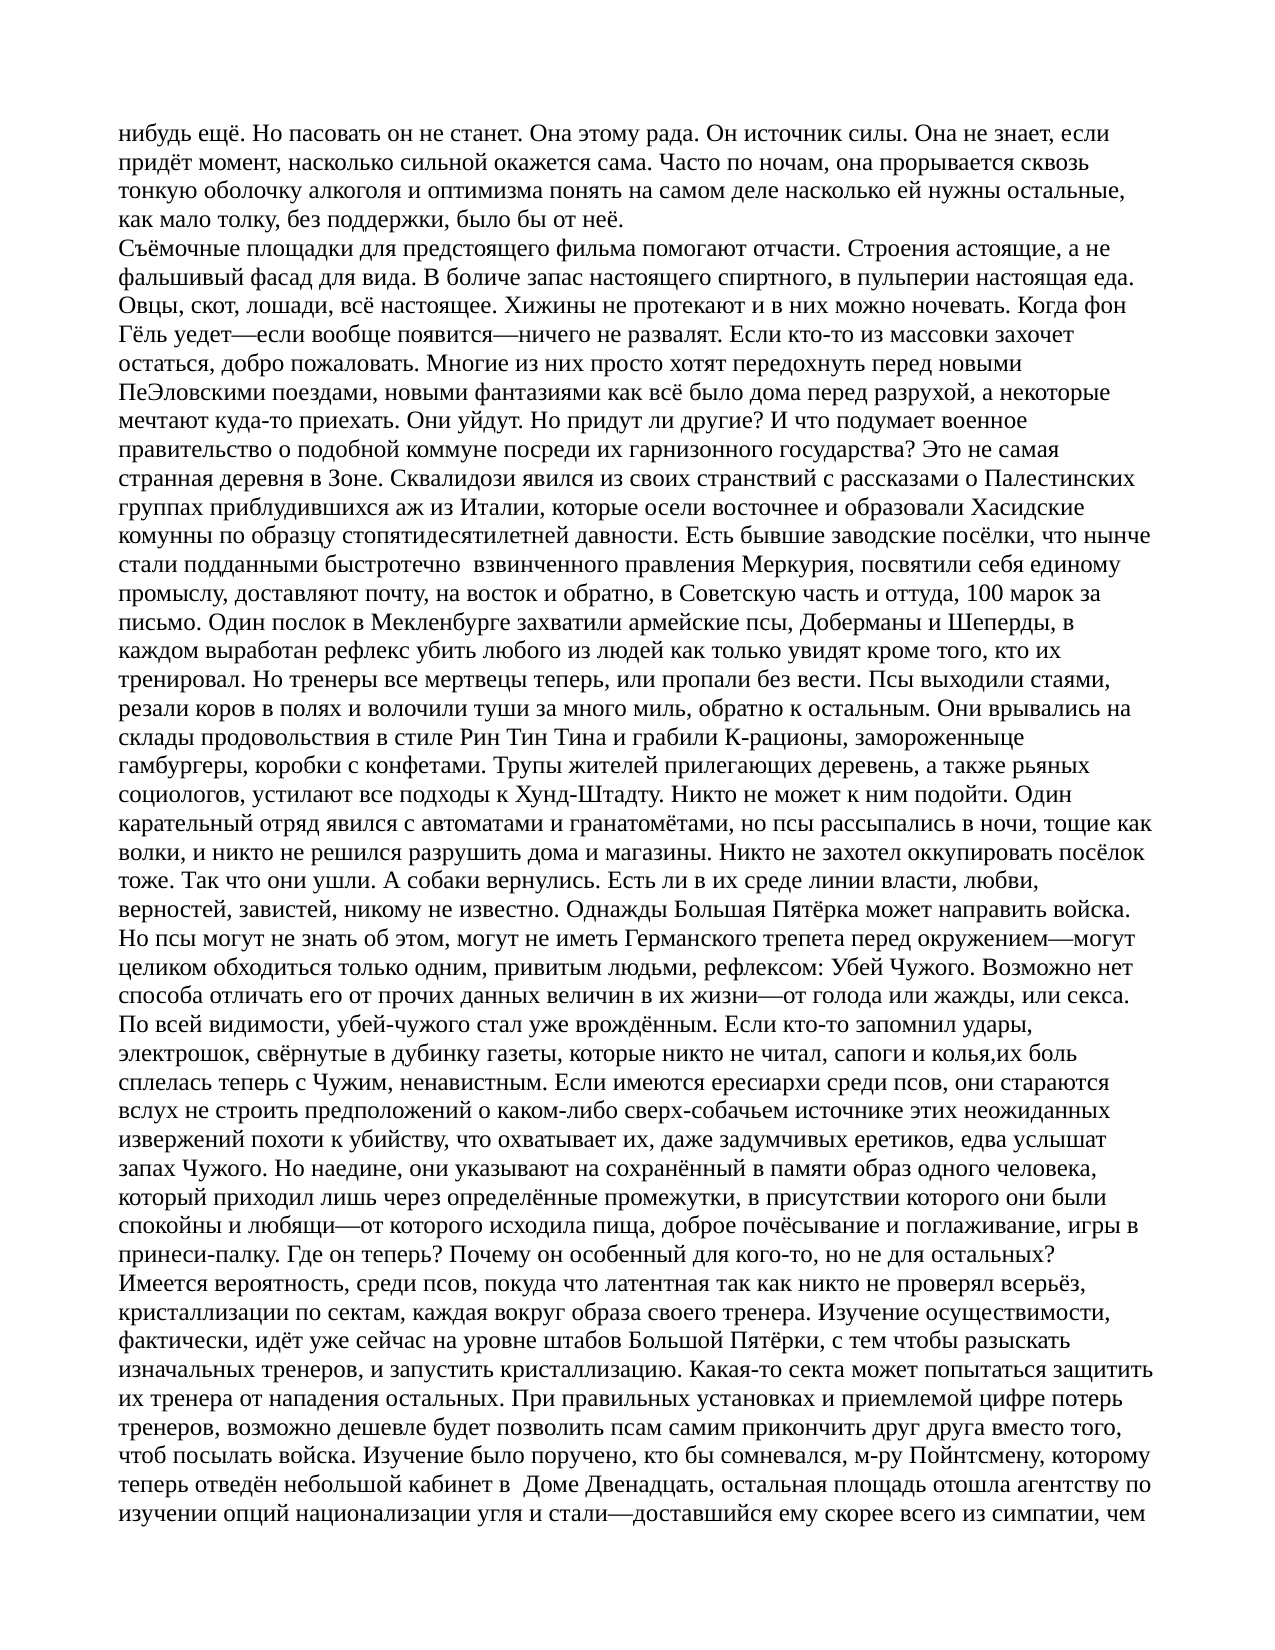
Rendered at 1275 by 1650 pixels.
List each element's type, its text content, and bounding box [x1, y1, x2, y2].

text нибудь ещё. Но пасовать он не станет. Она этому рада. Он источник силы. Она не знает, если придёт момент, насколько сильной окажется сама. Часто по ночам, она прорывается сквозь тонкую оболочку алкоголя и оптимизма понять на самом деле насколько ей нужны остальные, как мало толку, без поддержки, было бы от неё. [118, 118, 1157, 233]
text Имеется вероятность, среди псов, покуда что латентная так как никто не проверял всерьёз, кристаллизации по сектам, каждая вокруг образа своего тренера. Изучение осуществимости, фактически, идёт уже сейчас на уровне штабов Большой Пятёрки, с тем чтобы разыскать изначальных тренеров, и запустить кристаллизацию. Какая-то секта может попытаться защитить их тренера от нападения остальных. При правильных установках и приемлемой цифре потерь тренеров, возможно дешевле будет позволить псам самим прикончить друг друга вместо того, чтоб посылать войска. Изучение было поручено, кто бы сомневался, м-ру Пойнтсмену, которому теперь отведён небольшой кабинет в Доме Двенадцать, остальная площадь отошла агентству по изучении опций национализации угля и стали—доставшийся ему скорее всего из симпатии, чем [118, 1268, 1157, 1527]
text Съёмочные площадки для предстоящего фильма помогают отчасти. Строения астоящие, а не фальшивый фасад для вида. В боличе запас настоящего спиртного, в пульперии настоящая еда. Овцы, скот, лошади, всё настоящее. Хижины не протекают и в них можно ночевать. Когда фон Гёль уедет—если вообще появится—ничего не развалят. Если кто-то из массовки захочет остаться, добро пожаловать. Многие из них просто хотят передохнуть перед новыми ПеЭловскими поездами, новыми фантазиями как всё было дома перед разрухой, а некоторые мечтают куда-то приехать. Они уйдут. Но придут ли другие? И что подумает военное правительство о подобной коммуне посреди их гарнизонного государства? Это не самая странная деревня в Зоне. Сквалидози явился из своих странствий с рассказами о Палестинских группах приблудившихся аж из Италии, которые осели восточнее и образовали Хасидские комунны по образцу стопятидесятилетней давности. Есть бывшие заводские посёлки, что нынче стали подданными быстротечно взвинченного правления Меркурия, посвятили себя единому промыслу, доставляют почту, на восток и обратно, в Советскую часть и оттуда, 100 марок за письмо. Один послок в Мекленбурге захватили армейские псы, Доберманы и Шеперды, в каждом выработан рефлекс убить любого из людей как только увидят кроме того, кто их тренировал. Но тренеры все мертвецы теперь, или пропали без вести. Псы выходили стаями, резали коров в полях и волочили туши за много миль, обратно к остальным. Они врывались на склады продовольствия в стиле Рин Тин Тина и грабили К-рационы, замороженныце гамбургеры, коробки с конфетами. Трупы жителей прилегающих деревень, а также рьяных социологов, устилают все подходы к Хунд-Штадту. Никто не может к ним подойти. Один карательный отряд явился с автоматами и гранатомётами, но псы рассыпались в ночи, тощие как волки, и никто не решился разрушить дома и магазины. Никто не захотел оккупировать посёлок тоже. Так что они ушли. А собаки вернулись. Есть ли в их среде линии власти, любви, верностей, завистей, никому не известно. Однажды Большая Пятёрка может направить войска. Но псы могут не знать об этом, могут не иметь Германского трепета перед окружением—могут целиком обходиться только одним, привитым людьми, рефлексом: Убей Чужого. Возможно нет способа отличать его от прочих данных величин в их жизни—от голода или жажды, или секса. По всей видимости, убей-чужого стал уже врождённым. Если кто-то запомнил удары, электрошок, свёрнутые в дубинку газеты, которые никто не читал, сапоги и колья,их боль сплелась теперь с Чужим, ненавистным. Если имеются ересиархи среди псов, они стараются вслух не строить предположений о каком-либо сверх-собачьем источнике этих неожиданных извержений похоти к убийству, что охватывает их, даже задумчивых еретиков, едва услышат запах Чужого. Но наедине, они указывают на сохранённый в памяти образ одного человека, который приходил лишь через определённые промежутки, в присутствии которого они были спокойны и любящи—от которого исходила пища, доброе почёсывание и поглаживание, игры в принеси-палку. Где он теперь? Почему он особенный для кого-то, но не для остальных? [118, 233, 1157, 1268]
